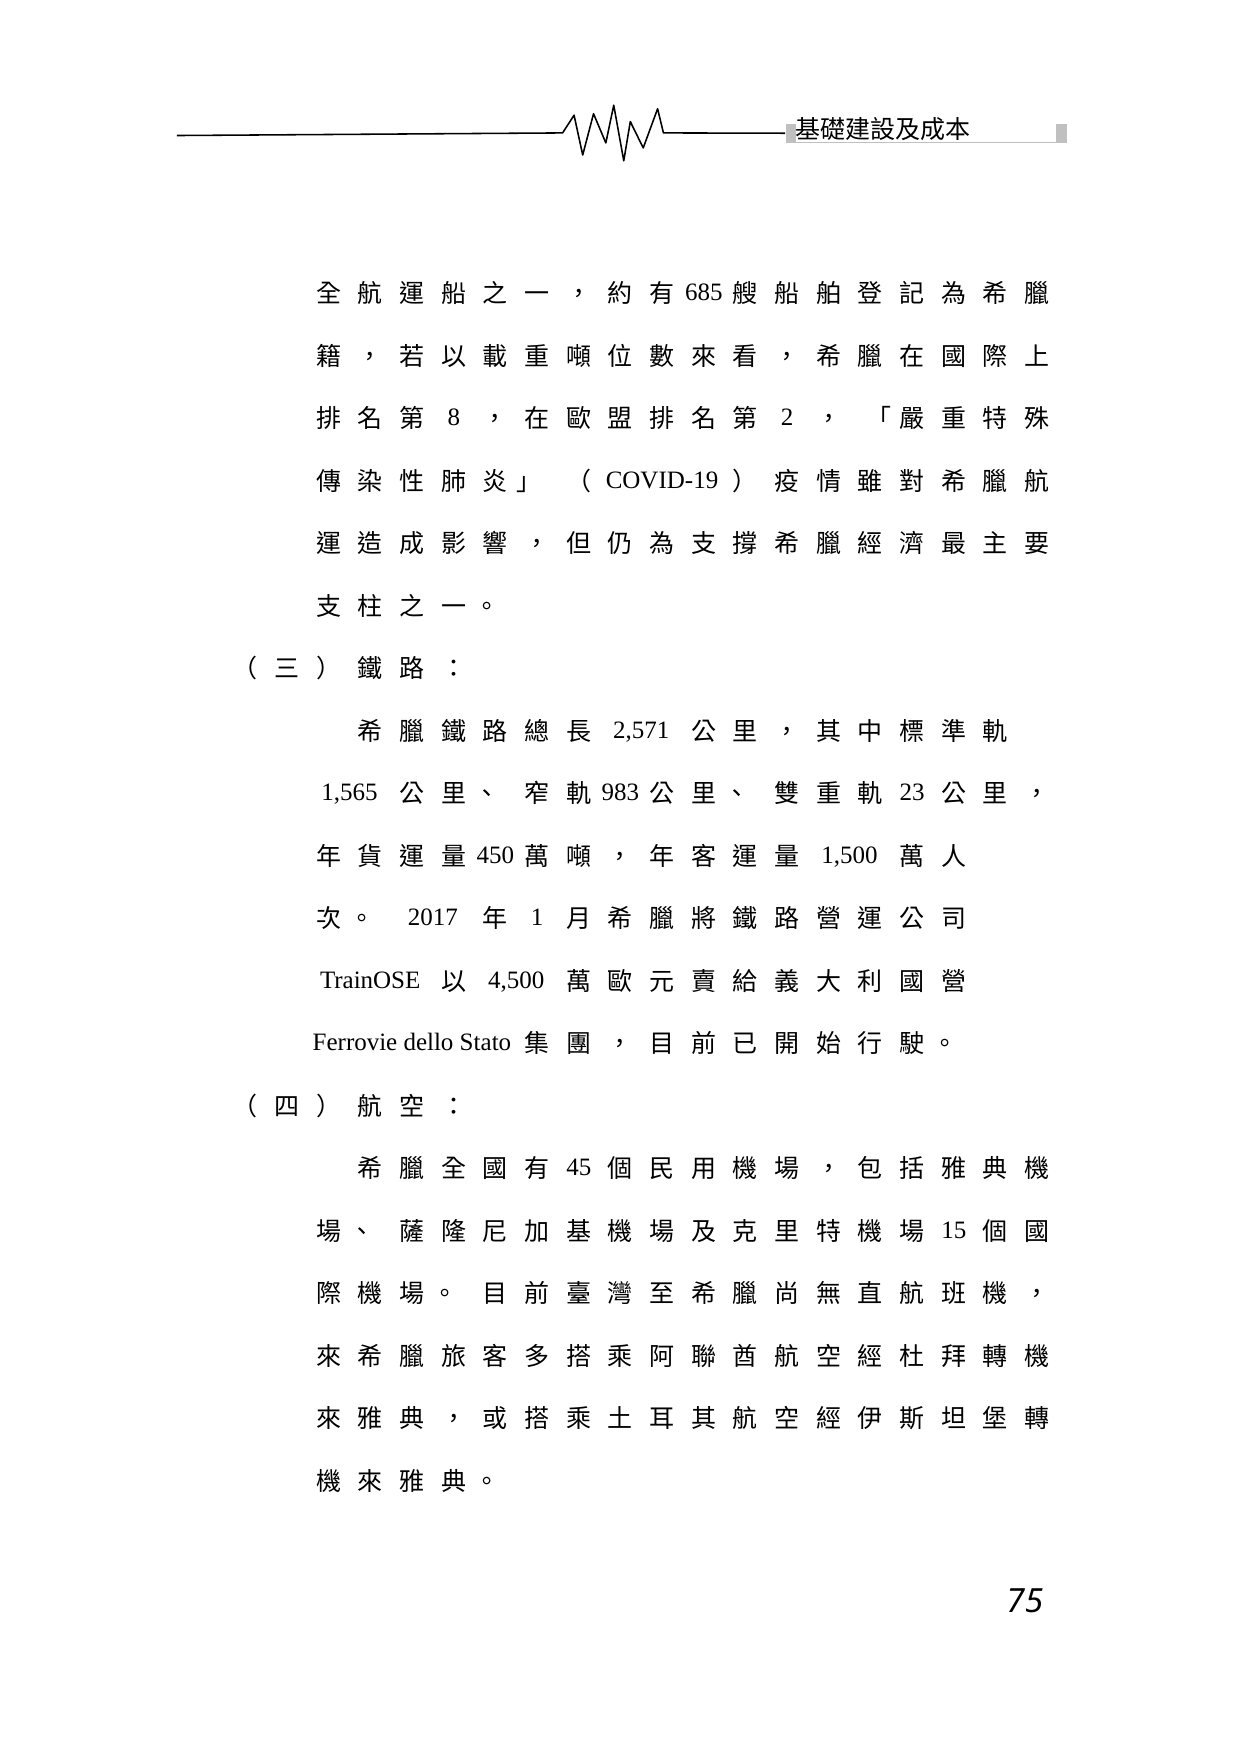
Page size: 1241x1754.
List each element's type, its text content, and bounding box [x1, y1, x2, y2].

text （四）航空： [207, 1063, 1058, 1125]
text （三）鐵路： [207, 625, 1058, 688]
text 希臘鐵路總長2,571公里，其中標準軌1,565公里、窄軌983公里、雙重軌23公里，年貨運量450萬噸，年客運量1,500萬人次。2017年1月希臘將鐵路營運公司TrainOSE以4,500萬歐元賣給義大利國營Ferrovie dello Stato集團，目前已開始行駛。 [281, 688, 1058, 1063]
text 全航運船之一，約有685艘船舶登記為希臘籍，若以載重噸位數來看，希臘在國際上排名第8，在歐盟排名第2，「嚴重特殊傳染性肺炎」（COVID-19）疫情雖對希臘航運造成影響，但仍為支撐希臘經濟最主要支柱之一。 [281, 250, 1058, 625]
text 希臘全國有45個民用機場，包括雅典機場、薩隆尼加基機場及克里特機場15個國際機場。目前臺灣至希臘尚無直航班機，來希臘旅客多搭乘阿聯酋航空經杜拜轉機來雅典，或搭乘土耳其航空經伊斯坦堡轉機來雅典。 [281, 1125, 1058, 1500]
